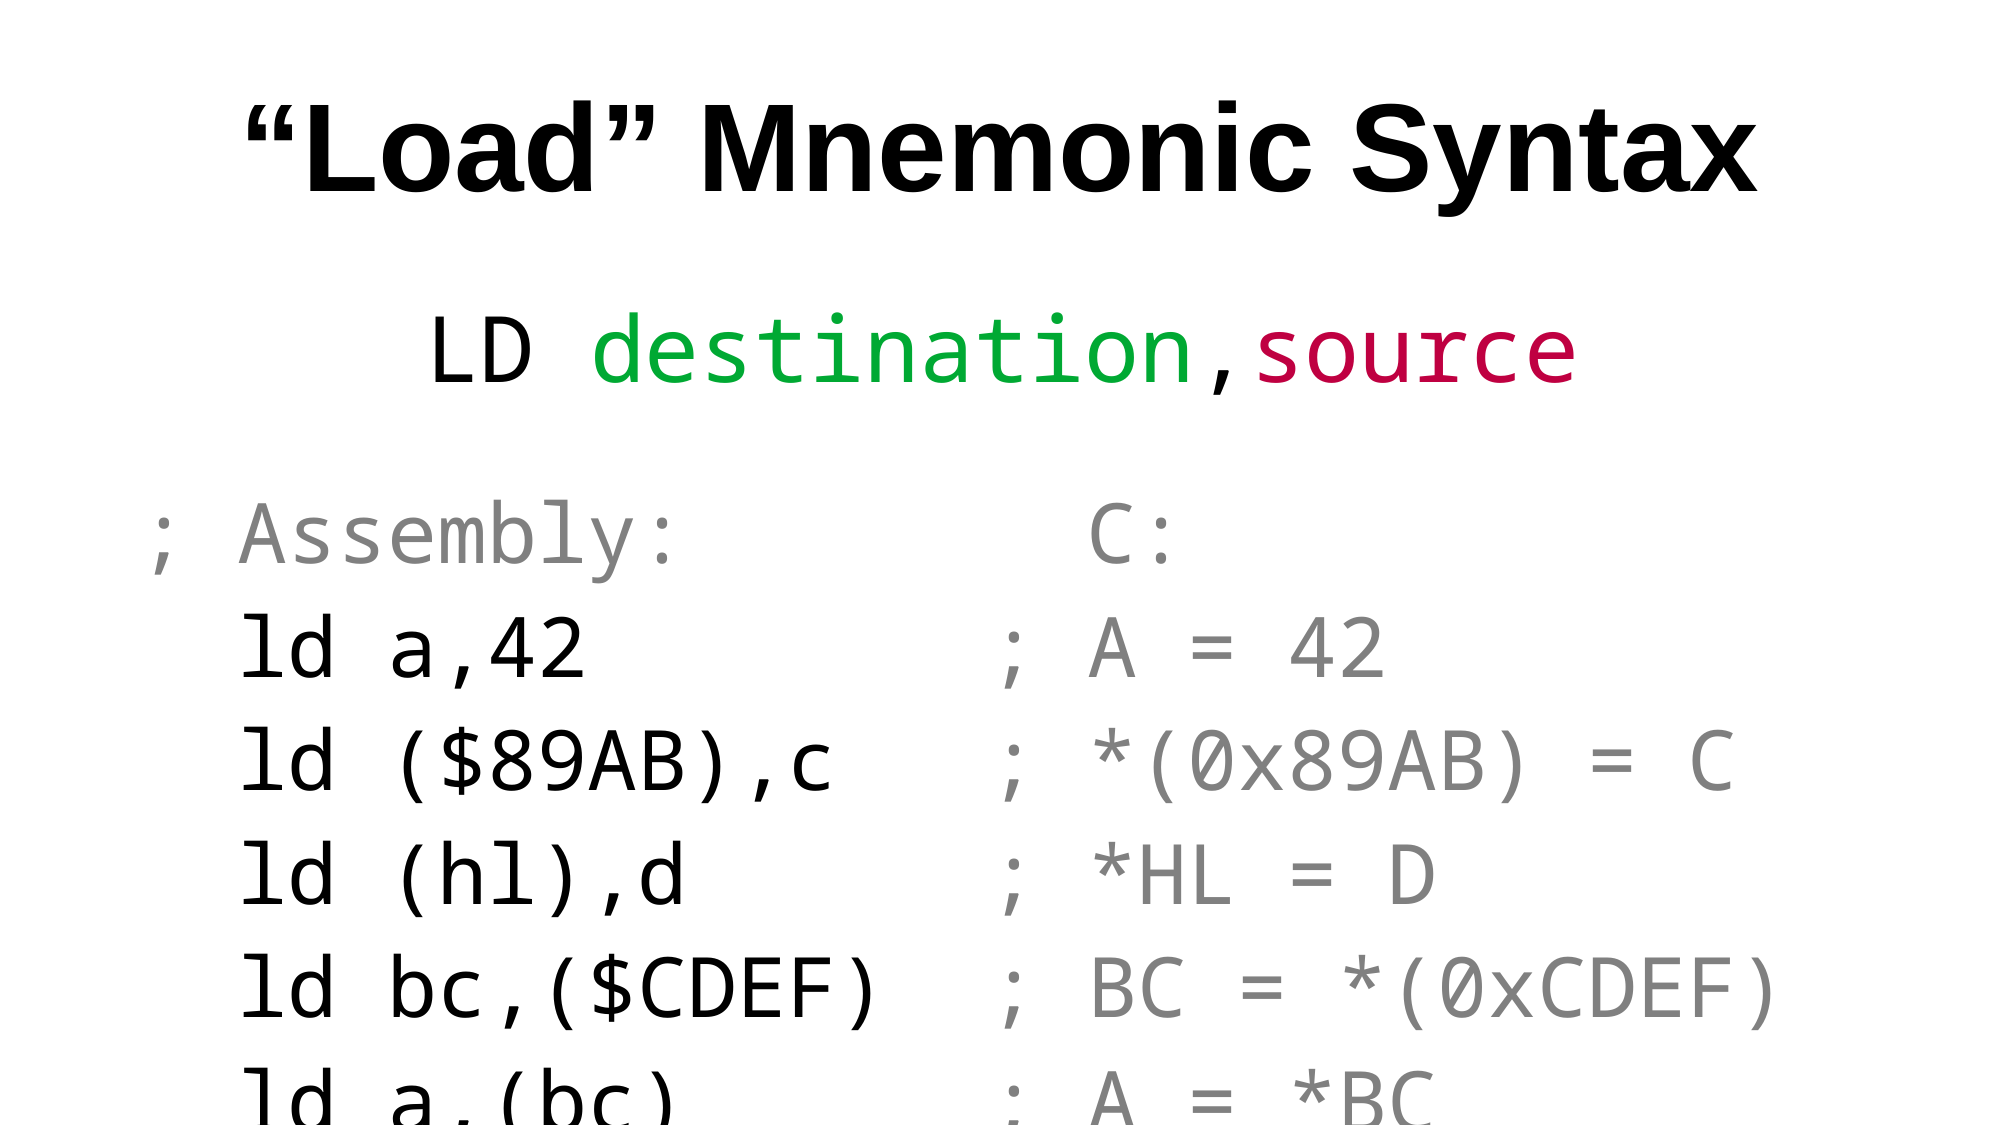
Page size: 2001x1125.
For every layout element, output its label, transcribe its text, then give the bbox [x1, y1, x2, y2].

title “Load” Mnemonic Syntax [137, 42, 1863, 260]
text_box LD destination,source [410, 276, 1601, 395]
text_box ; Assembly: C: ld a,42 ; A = 42 ld ($89AB),c ; *(0x89AB) = C ld (hl),d ; *HL = D ld bc,($CDEF) ; BC = *(0xCDEF) ld a,(bc) ; A = *BC [122, 467, 1856, 1086]
